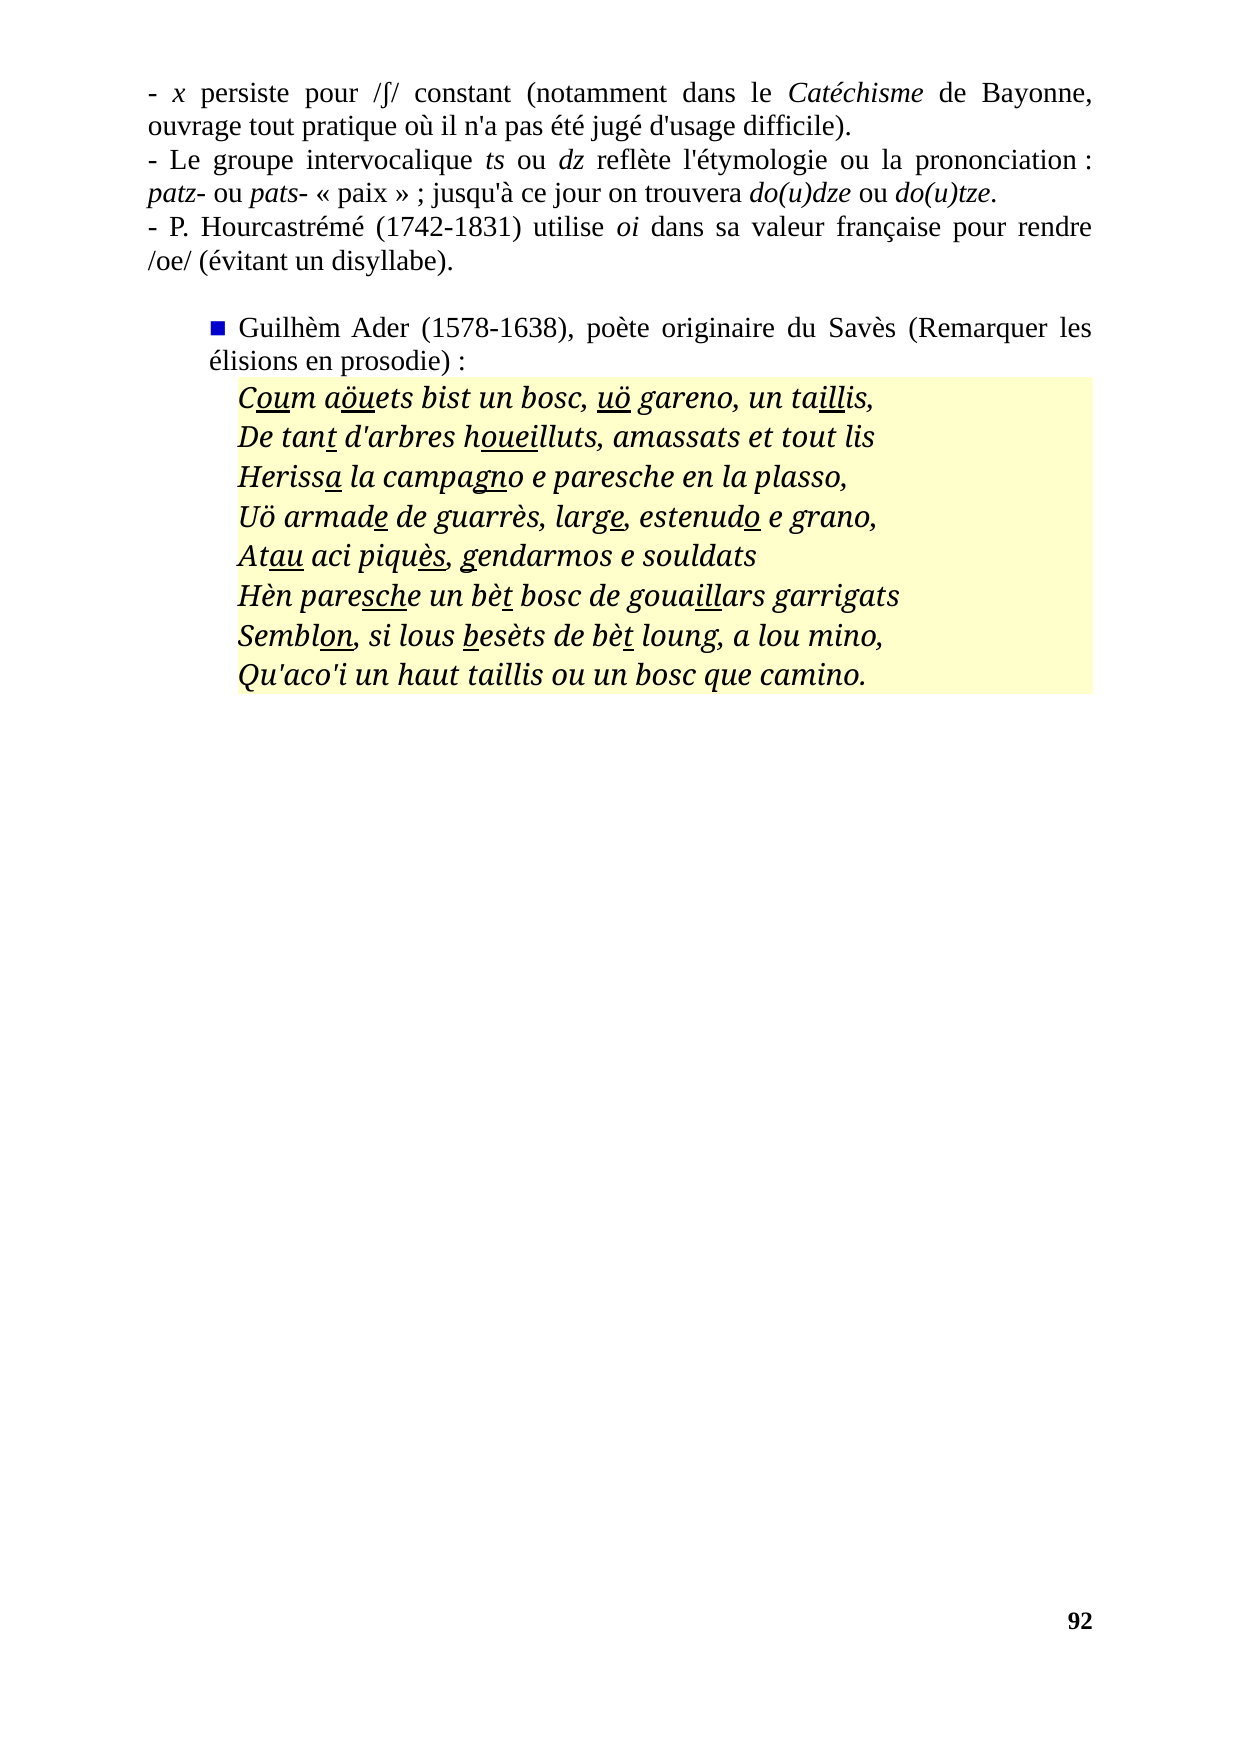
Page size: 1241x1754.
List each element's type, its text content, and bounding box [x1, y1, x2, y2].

text Hèn paresche un bèt bosc de gouaillars garrigats [238, 575, 1093, 615]
text Herissa la campagno e paresche en la plasso, [238, 456, 1093, 496]
text Qu'aco'i un haut taillis ou un bosc que camino. [238, 655, 1093, 694]
text Semblon, si lous besèts de bèt loung, a lou mino, [238, 615, 1093, 655]
text - Le groupe intervocalique ts ou dz reflète l'étymologie ou la prononciation : patz- ou pats- « paix » ; jusqu'à ce jour on trouvera do(u)dze ou do(u)tze. [148, 142, 1093, 209]
text Uö armade de guarrès, large, estenudo e grano, [238, 496, 1093, 536]
text Atau aci piquès, gendarmos e souldats [238, 536, 1093, 575]
text De tant d'arbres houeilluts, amassats et tout lis [238, 417, 1093, 456]
text - x persiste pour /ʃ/ constant (notamment dans le Catéchisme de Bayonne, ouvrage tout pratique où il n'a pas été jugé d'usage difficile). [148, 75, 1093, 142]
text Coum aöuets bist un bosc, uö gareno, un taillis, [238, 377, 1093, 417]
text - P. Hourcastrémé (1742-1831) utilise oi dans sa valeur française pour rendre /oe/ (évitant un disyllabe). [148, 209, 1093, 276]
text ■ Guilhèm Ader (1578-1638), poète originaire du Savès (Remarquer les élisions en prosodie) : [209, 310, 1093, 377]
